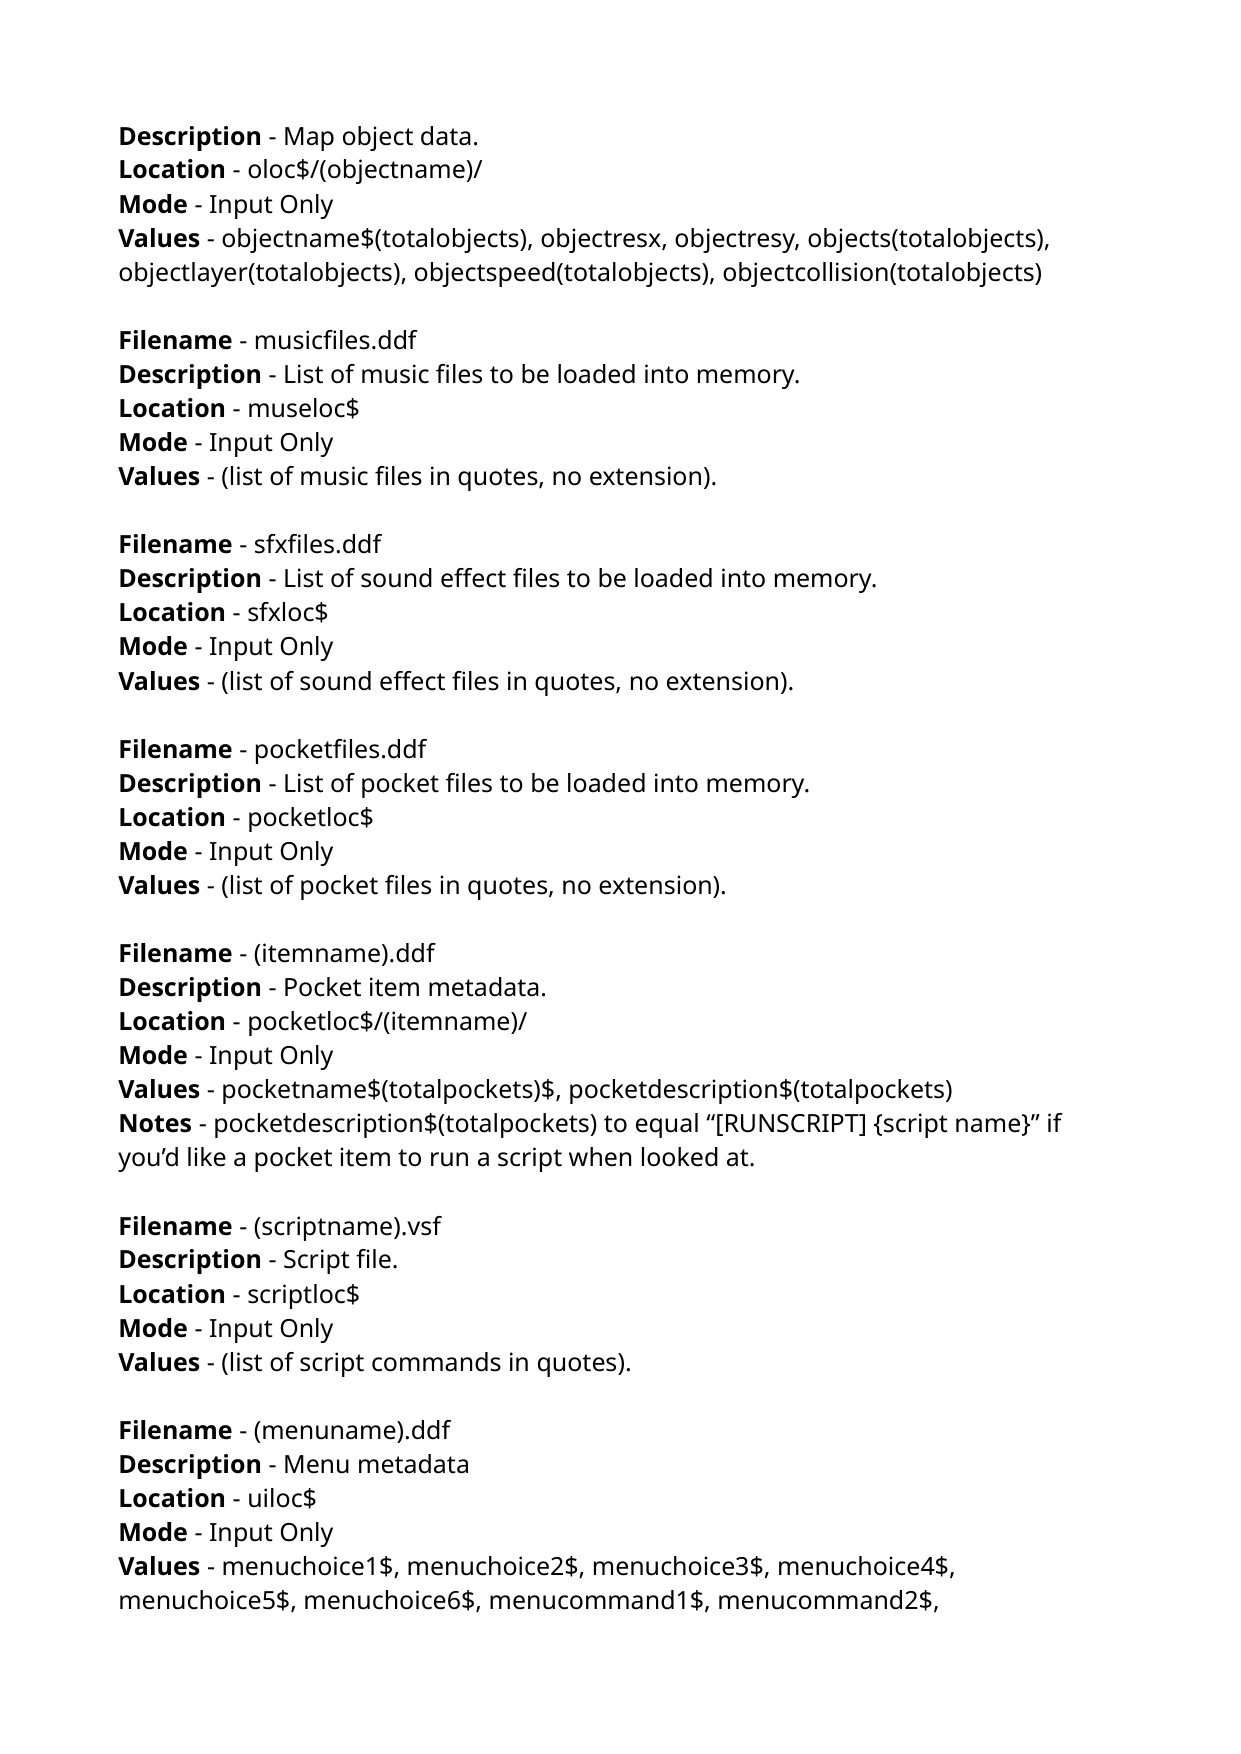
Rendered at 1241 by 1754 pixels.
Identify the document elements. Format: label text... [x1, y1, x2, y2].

text Mode - Input Only [118, 629, 1122, 663]
text Filename - (menuname).ddf [118, 1412, 1122, 1447]
text Location - museloc$ [118, 391, 1122, 425]
text Values - (list of pocket files in quotes, no extension). [118, 867, 1122, 902]
text Description - List of pocket files to be loaded into memory. [118, 765, 1122, 799]
text Values - (list of sound effect files in quotes, no extension). [118, 663, 1122, 697]
text Description - Map object data. [118, 118, 1122, 152]
text Location - oloc$/(objectname)/ [118, 152, 1122, 186]
text Location - scriptloc$ [118, 1276, 1122, 1310]
text Filename - musicfiles.ddf [118, 322, 1122, 357]
text Notes - pocketdescription$(totalpockets) to equal “[RUNSCRIPT] {script name}” if you’d like a pocket item to run a script when looked at. [118, 1106, 1122, 1174]
text Values - objectname$(totalobjects), objectresx, objectresy, objects(totalobjects), objectlayer(totalobjects), objectspeed(totalobjects), objectcollision(totalobjects) [118, 220, 1122, 288]
text Values - (list of music files in quotes, no extension). [118, 459, 1122, 493]
text Mode - Input Only [118, 1310, 1122, 1344]
text Description - Script file. [118, 1242, 1122, 1276]
text Values - menuchoice1$, menuchoice2$, menuchoice3$, menuchoice4$, menuchoice5$, menuchoice6$, menucommand1$, menucommand2$, [118, 1549, 1122, 1617]
text Filename - (scriptname).vsf [118, 1208, 1122, 1242]
text Description - Menu metadata [118, 1447, 1122, 1481]
text Mode - Input Only [118, 425, 1122, 459]
text Description - List of music files to be loaded into memory. [118, 357, 1122, 391]
text Location - pocketloc$ [118, 799, 1122, 833]
text Values - pocketname$(totalpockets)$, pocketdescription$(totalpockets) [118, 1072, 1122, 1106]
text Description - Pocket item metadata. [118, 970, 1122, 1004]
text Filename - pocketfiles.ddf [118, 731, 1122, 765]
text Mode - Input Only [118, 833, 1122, 867]
text Location - sfxloc$ [118, 595, 1122, 629]
text Filename - sfxfiles.ddf [118, 527, 1122, 561]
text Location - uiloc$ [118, 1481, 1122, 1515]
text Mode - Input Only [118, 186, 1122, 220]
text Values - (list of script commands in quotes). [118, 1344, 1122, 1378]
text Filename - (itemname).ddf [118, 936, 1122, 970]
text Mode - Input Only [118, 1515, 1122, 1549]
text Description - List of sound effect files to be loaded into memory. [118, 561, 1122, 595]
text Mode - Input Only [118, 1038, 1122, 1072]
text Location - pocketloc$/(itemname)/ [118, 1004, 1122, 1038]
